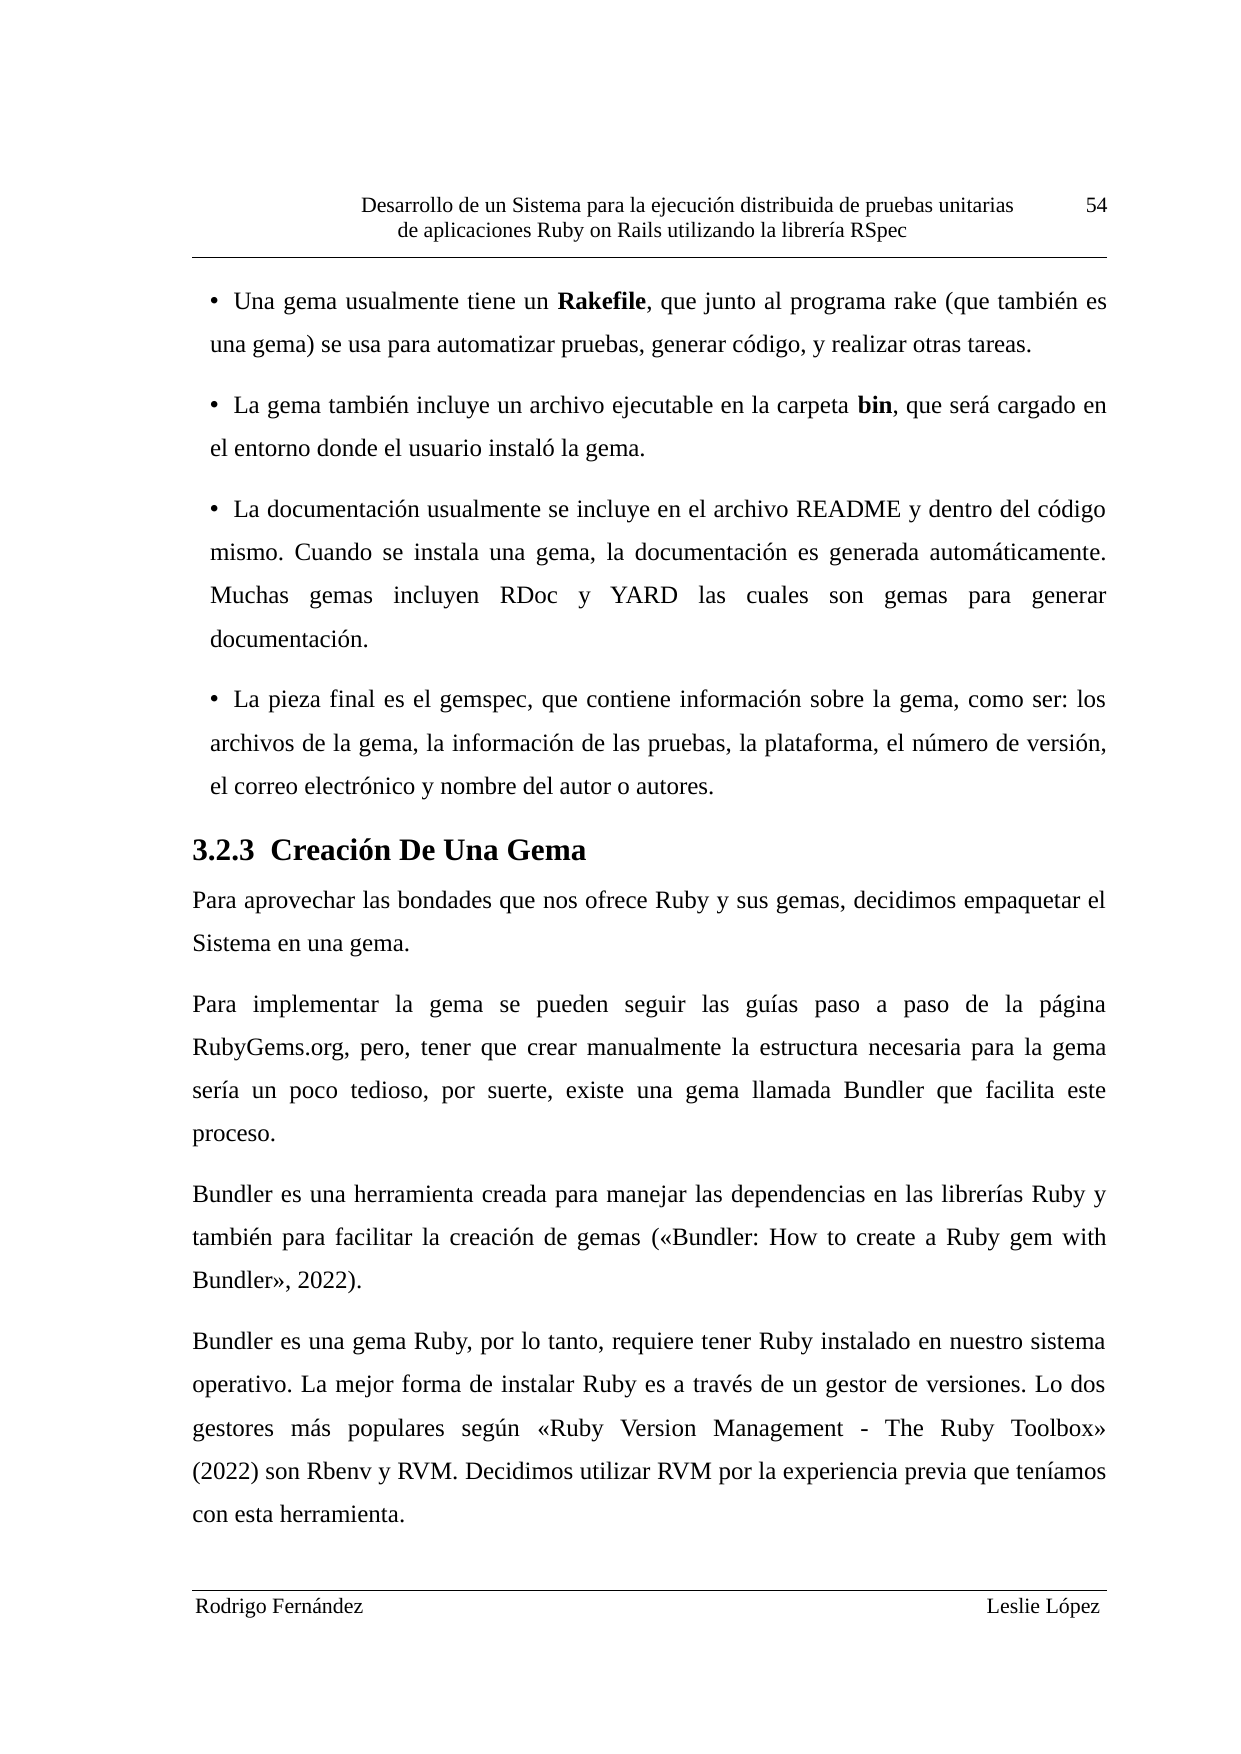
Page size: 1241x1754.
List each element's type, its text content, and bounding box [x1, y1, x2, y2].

text Bundler es una herramienta creada para manejar las dependencias en las librerías Ruby y también para facilitar la creación de gemas («Bundler: How to create a Ruby gem with Bundler», 2022)⁠. [192, 1179, 1107, 1294]
list La pieza final es el gemspec, que contiene información sobre la gema, como ser: los archivos de la gema, la información de las pruebas, la plataforma, el número de versión, el correo electrónico y nombre del autor o autores. [210, 684, 1107, 799]
list La gema también incluye un archivo ejecutable en la carpeta bin, que será cargado en el entorno donde el usuario instaló la gema. [210, 390, 1107, 462]
text Bundler es una gema Ruby, por lo tanto, requiere tener Ruby instalado en nuestro sistema operativo. La mejor forma de instalar Ruby es a través de un gestor de versiones. Lo dos gestores más populares según «Ruby Version Management - The Ruby Toolbox» (2022)⁠ son Rbenv y RVM. Decidimos utilizar RVM por la experiencia previa que teníamos con esta herramienta. [192, 1326, 1107, 1528]
list Una gema usualmente tiene un Rakefile, que junto al programa rake (que también es una gema) se usa para automatizar pruebas, generar código, y realizar otras tareas. [210, 286, 1107, 358]
text Para aprovechar las bondades que nos ofrece Ruby y sus gemas, decidimos empaquetar el Sistema en una gema. [192, 885, 1107, 957]
list La documentación usualmente se incluye en el archivo README y dentro del código mismo. Cuando se instala una gema, la documentación es generada automáticamente. Muchas gemas incluyen RDoc y YARD las cuales son gemas para generar documentación. [210, 494, 1107, 652]
subtitle Creación de Una Gema [192, 832, 1107, 867]
text Para implementar la gema se pueden seguir las guías paso a paso de la página RubyGems.org, pero, tener que crear manualmente la estructura necesaria para la gema sería un poco tedioso, por suerte, existe una gema llamada Bundler que facilita este proceso. [192, 989, 1107, 1147]
